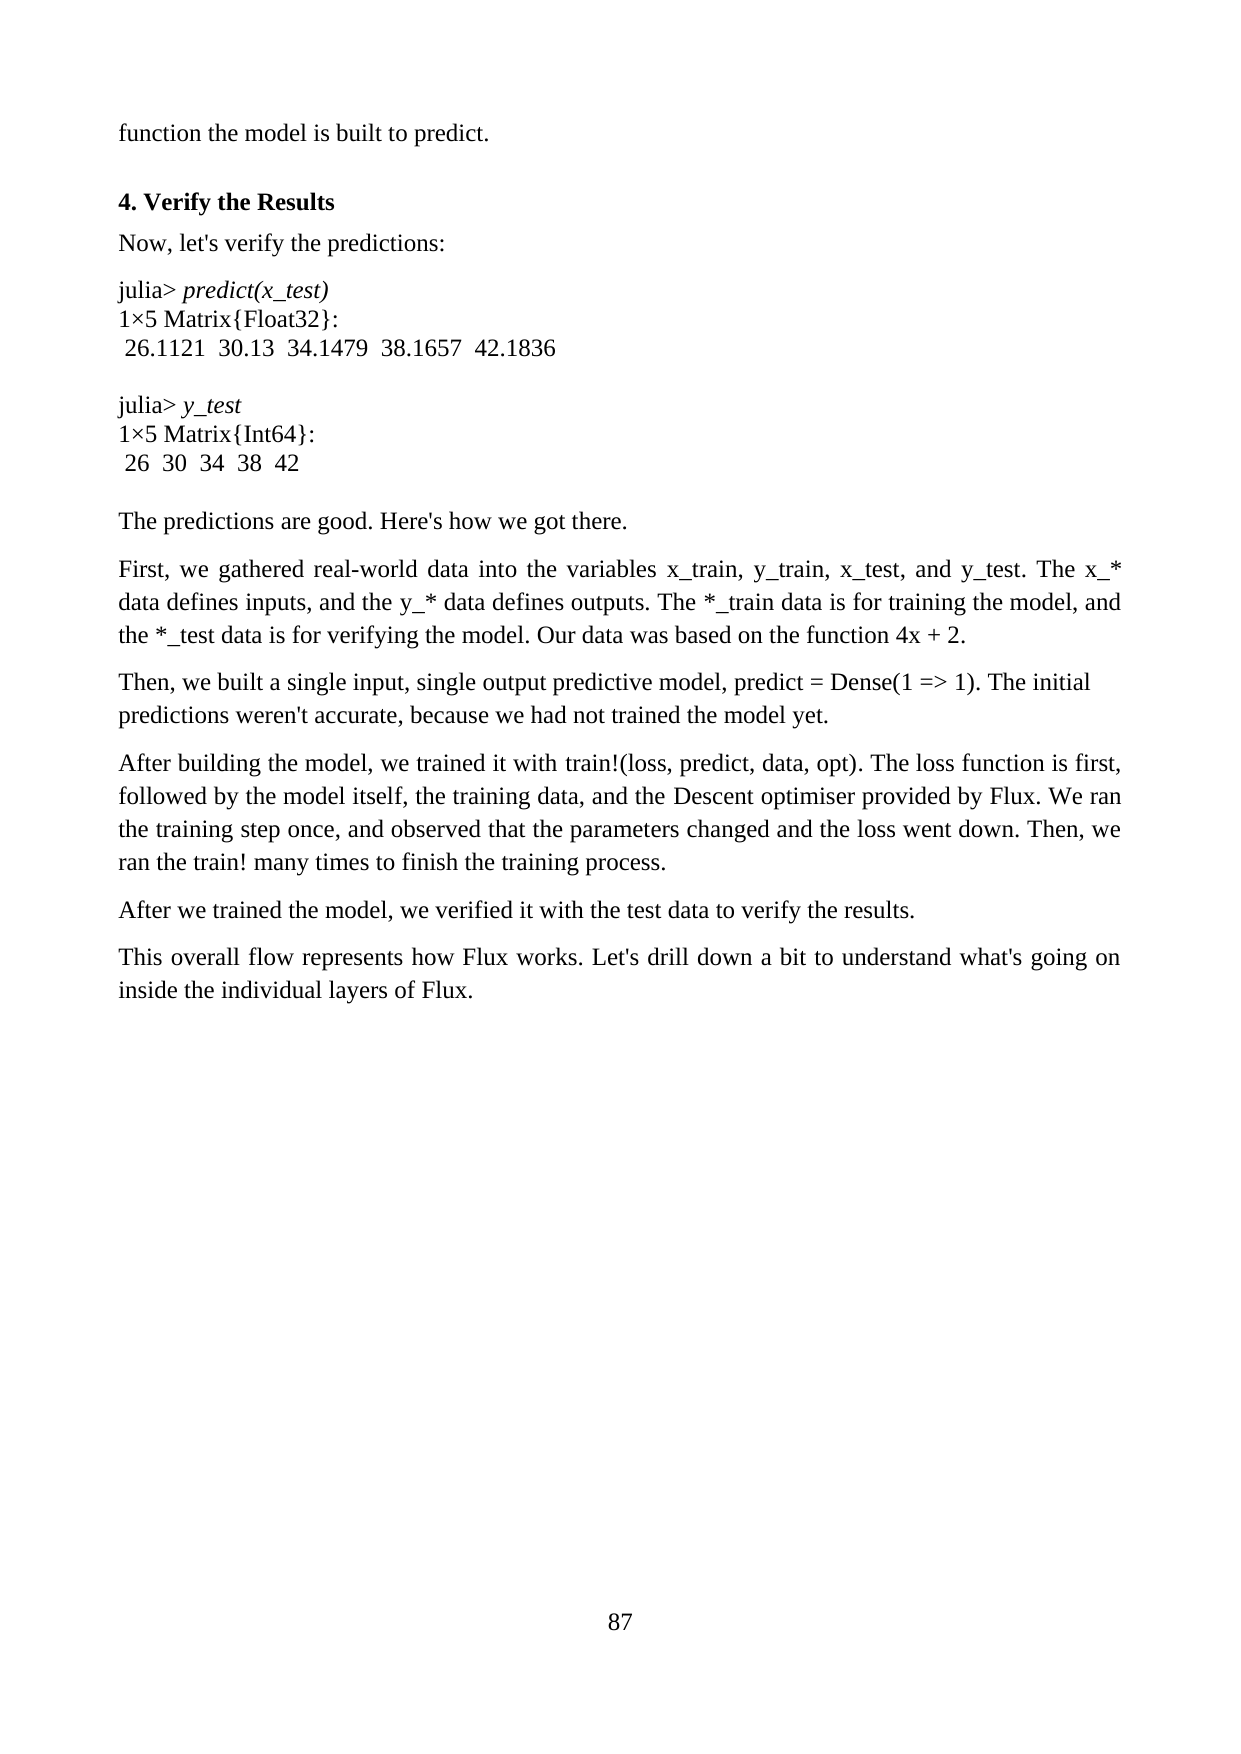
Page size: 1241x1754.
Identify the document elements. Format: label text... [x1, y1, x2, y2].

text First, we gathered real-world data into the variables x_train, y_train, x_test, and y_test. The x_* data defines inputs, and the y_* data defines outputs. The *_train data is for training the model, and the *_test data is for verifying the model. Our data was based on the function 4x + 2. [118, 554, 1122, 648]
text julia> predict(x_test) [118, 275, 1122, 304]
subtitle 4. Verify the Results [118, 187, 1122, 215]
text function the model is built to predict. [118, 118, 1122, 147]
text This overall flow represents how Flux works. Let's drill down a bit to understand what's going on inside the individual layers of Flux. [118, 942, 1122, 1004]
text 26.1121 30.13 34.1479 38.1657 42.1836 [118, 333, 1122, 362]
text The predictions are good. Here's how we got there. [118, 506, 1122, 535]
text Now, let's verify the predictions: [118, 228, 1122, 257]
text Then, we built a single input, single output predictive model, predict = Dense(1 => 1). The initial predictions weren't accurate, because we had not trained the model yet. [118, 667, 1122, 729]
text 26 30 34 38 42 [118, 448, 1122, 477]
text julia> y_test [118, 390, 1122, 419]
text 1×5 Matrix{Int64}: [118, 419, 1122, 448]
text After we trained the model, we verified it with the test data to verify the results. [118, 895, 1122, 923]
text After building the model, we trained it with train!(loss, predict, data, opt). The loss function is first, followed by the model itself, the training data, and the Descent optimiser provided by Flux. We ran the training step once, and observed that the parameters changed and the loss went down. Then, we ran the train! many times to finish the training process. [118, 748, 1122, 876]
text 1×5 Matrix{Float32}: [118, 304, 1122, 333]
